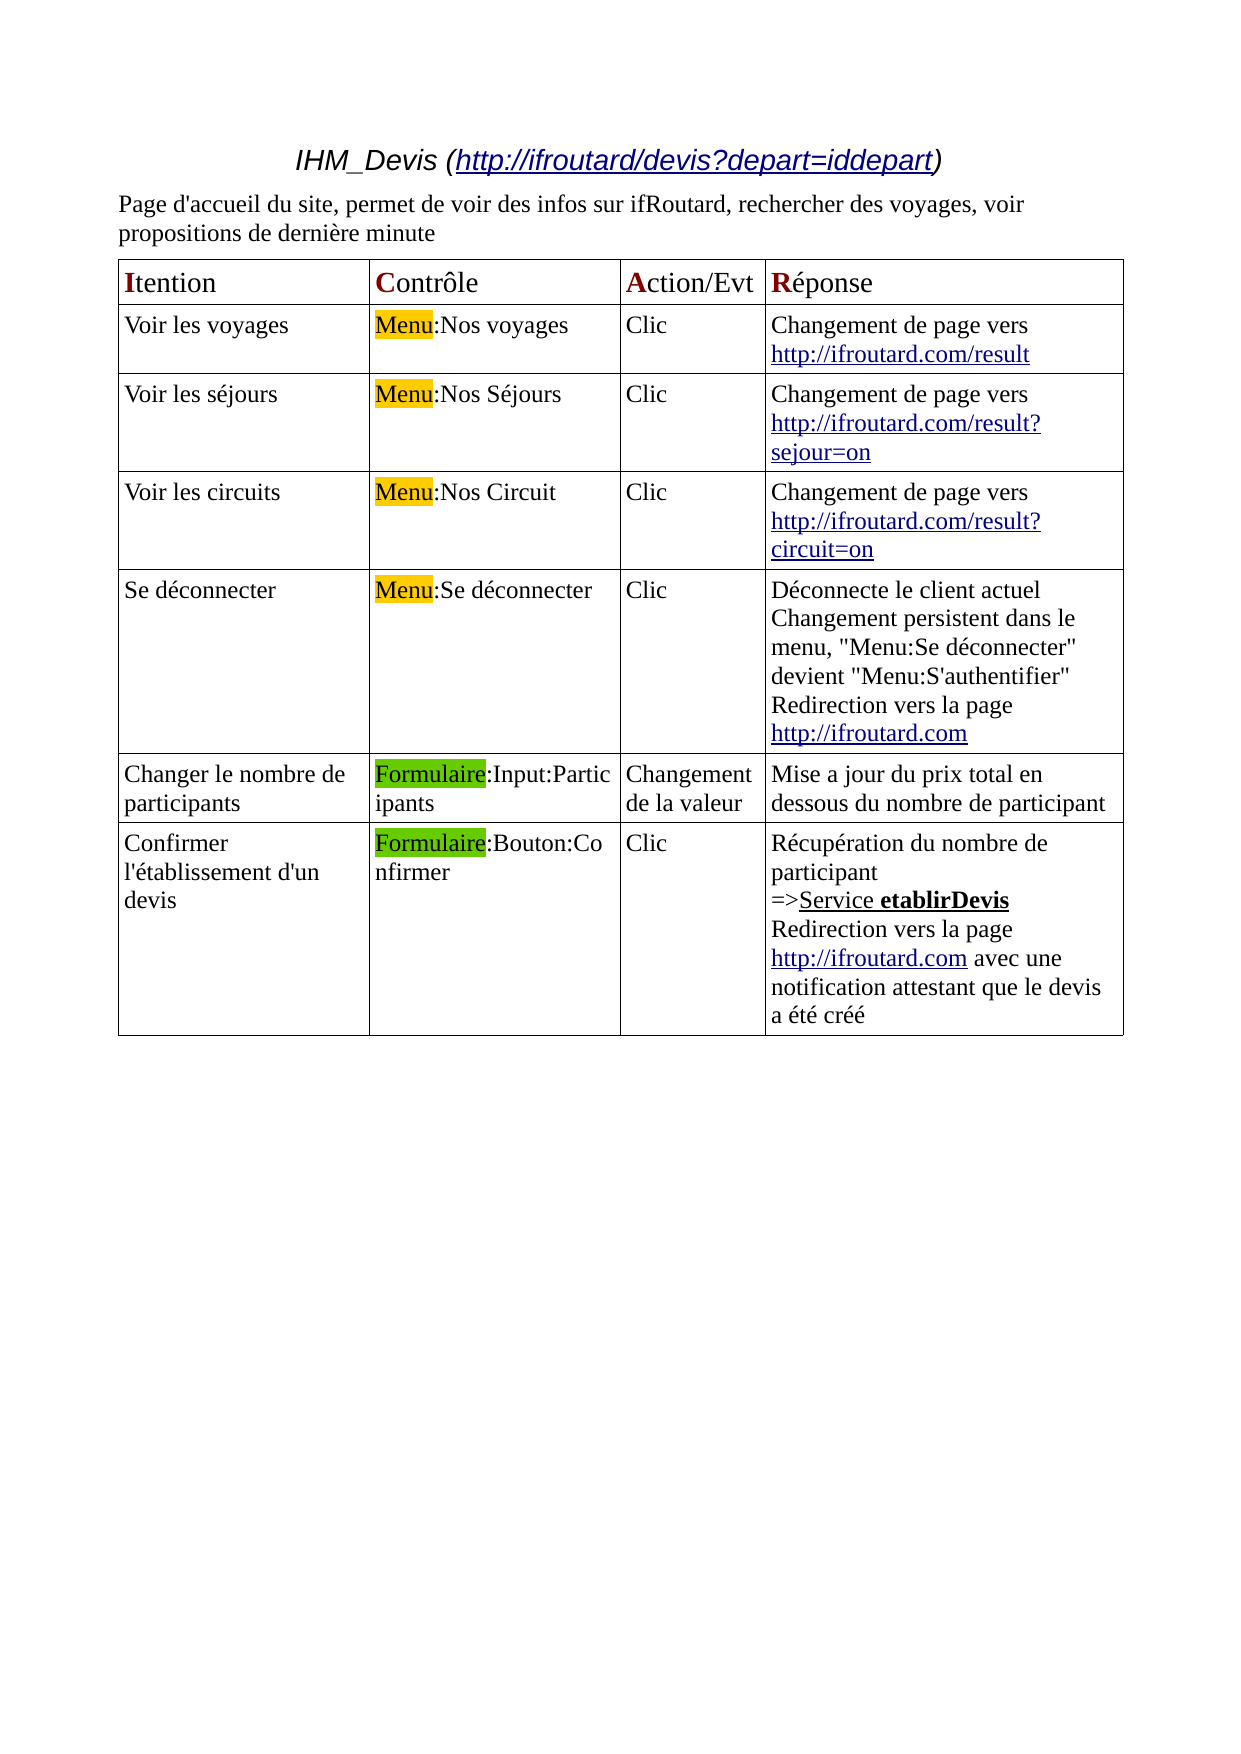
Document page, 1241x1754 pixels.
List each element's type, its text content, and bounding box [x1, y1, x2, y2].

table_header Action/Evt [621, 260, 765, 304]
table_cell Formulaire:Input:Participants [370, 754, 620, 822]
table_cell Formulaire:Bouton:Confirmer [370, 823, 620, 1035]
table_cell Menu:Nos Séjours [370, 374, 620, 471]
table_cell Déconnecte le client actuel Changement persistent dans le menu, "Menu:Se déconnecter" devient "Menu:S'authentifier" Redirection vers la page http://ifroutard.com [766, 570, 1123, 753]
table_cell Clic [621, 472, 765, 569]
table_header Réponse [766, 260, 1123, 304]
table_cell Se déconnecter [119, 570, 369, 753]
table_cell Menu:Nos Circuit [370, 472, 620, 569]
table_cell Mise a jour du prix total en dessous du nombre de participant [766, 754, 1123, 822]
table_cell Changement de la valeur [621, 754, 765, 822]
table_cell Changement de page vers http://ifroutard.com/result?circuit=on [766, 472, 1123, 569]
table_cell Récupération du nombre de participant =>Service etablirDevis Redirection vers la page http://ifroutard.com avec une notification attestant que le devis a été créé [766, 823, 1123, 1035]
table_cell Voir les voyages [119, 305, 369, 373]
table_cell Menu:Nos voyages [370, 305, 620, 373]
table_cell Clic [621, 570, 765, 753]
subtitle IHM_Devis (http://ifroutard/devis?depart=iddepart) [118, 143, 1122, 177]
table_header Itention [119, 260, 369, 304]
table_cell Clic [621, 374, 765, 471]
table_cell Clic [621, 823, 765, 1035]
table_header Contrôle [370, 260, 620, 304]
table_cell Voir les circuits [119, 472, 369, 569]
text Page d'accueil du site, permet de voir des infos sur ifRoutard, rechercher des voyages, voir propositions de dernière minute [118, 189, 1122, 247]
table_cell Changer le nombre de participants [119, 754, 369, 822]
table_cell Menu:Se déconnecter [370, 570, 620, 753]
table_cell Changement de page vers http://ifroutard.com/result [766, 305, 1123, 373]
table_cell Changement de page vers http://ifroutard.com/result?sejour=on [766, 374, 1123, 471]
table_cell Voir les séjours [119, 374, 369, 471]
table_cell Clic [621, 305, 765, 373]
table_cell Confirmer l'établissement d'un devis [119, 823, 369, 1035]
